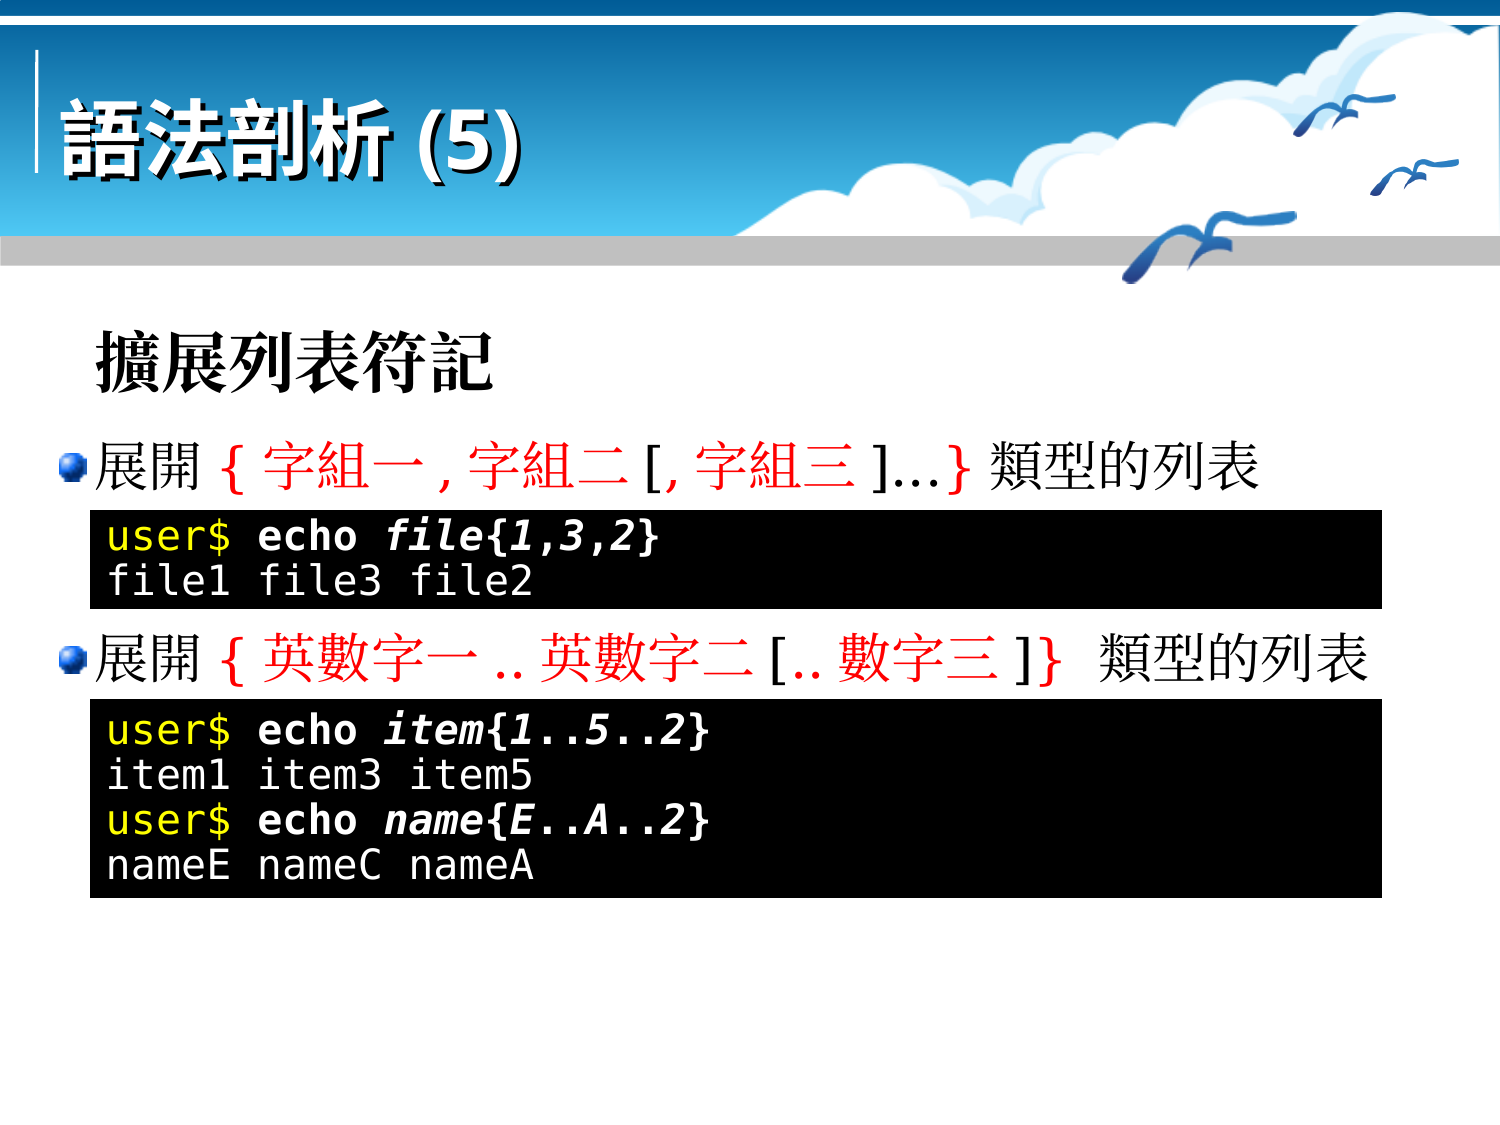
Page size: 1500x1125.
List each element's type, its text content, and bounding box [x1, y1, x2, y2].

list 擴展列表符記 展開{字組一,字組二[,字組三]...}類型的列表 展開{英數字一..英數字二[..數字三]} 類型的列表 [59, 324, 1441, 1042]
text_box user$ echo item{1..5..2} item1 item3 item5 user$ echo name{E..A..2} nameE nameC nameA [90, 699, 1382, 898]
title 語法剖析(5) [59, 86, 1465, 186]
picture [730, 12, 1500, 284]
text_box user$ echo file{1,3,2} file1 file3 file2 [90, 510, 1382, 609]
